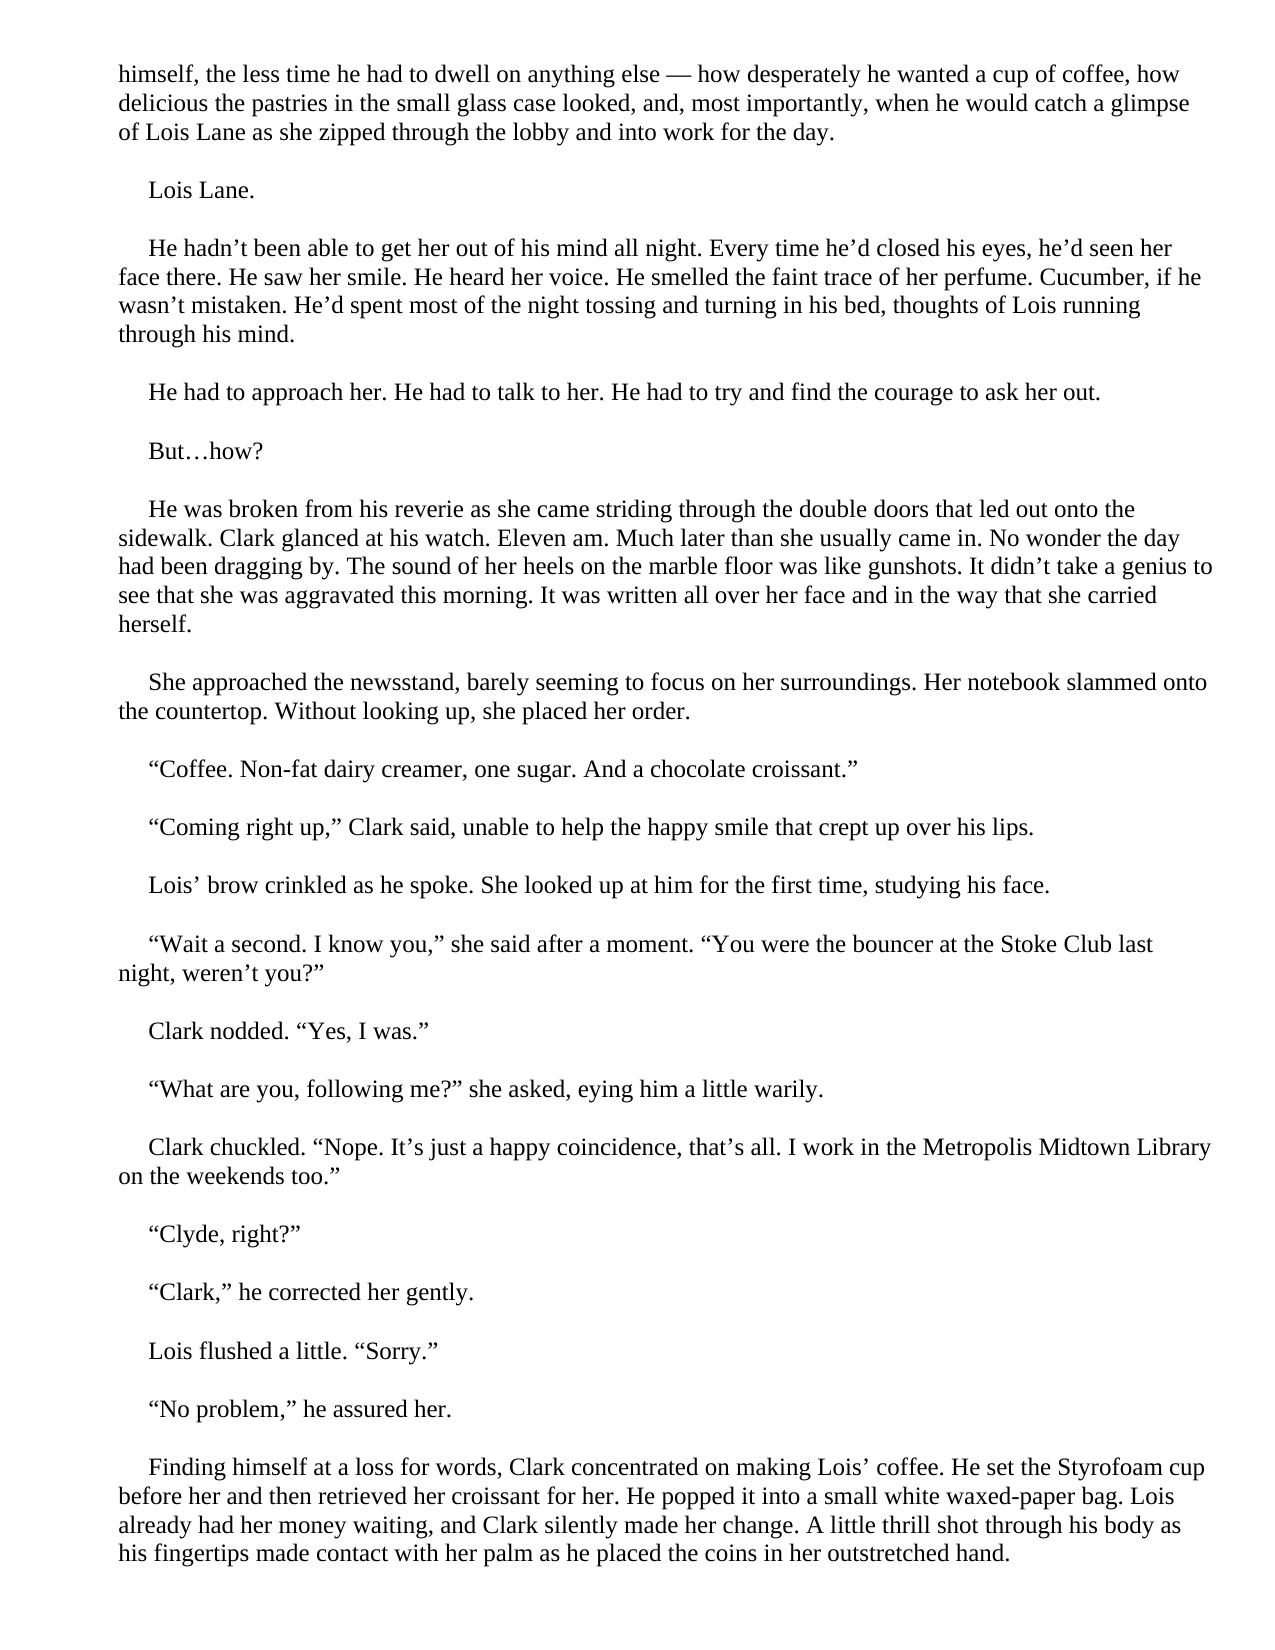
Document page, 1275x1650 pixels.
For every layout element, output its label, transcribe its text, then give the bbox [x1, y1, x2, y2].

text “Coffee. Non-fat dairy creamer, one sugar. And a chocolate croissant.” [118, 754, 1216, 783]
text Lois’ brow crinkled as he spoke. She looked up at him for the first time, studying his face. [118, 871, 1216, 899]
text But…how? [118, 436, 1216, 464]
text Clark nodded. “Yes, I was.” [118, 1016, 1216, 1044]
text He was broken from his reverie as she came striding through the double doors that led out onto the sidewalk. Clark glanced at his watch. Eleven am. Much later than she usually came in. No wonder the day had been dragging by. The sound of her heels on the marble floor was like gunshots. It didn’t take a genius to see that she was aggravated this morning. It was written all over her face and in the way that she carried herself. [118, 494, 1216, 638]
text Finding himself at a loss for words, Clark concentrated on making Lois’ coffee. He set the Styrofoam cup before her and then retrieved her croissant for her. He popped it into a small white waxed-paper bag. Lois already had her money waiting, and Clark silently made her change. A little thrill shot through his body as his fingertips made contact with her palm as he placed the coins in her outstretched hand. [118, 1452, 1216, 1567]
text “What are you, following me?” she asked, eying him a little warily. [118, 1074, 1216, 1103]
text “Clyde, right?” [118, 1219, 1216, 1248]
text Lois Lane. [118, 175, 1216, 203]
text “Clark,” he corrected her gently. [118, 1277, 1216, 1306]
text “No problem,” he assured her. [118, 1394, 1216, 1423]
text She approached the newsstand, barely seeming to focus on her surroundings. Her notebook slammed onto the countertop. Without looking up, she placed her order. [118, 667, 1216, 725]
text “Coming right up,” Clark said, unable to help the happy smile that crept up over his lips. [118, 812, 1216, 841]
text Clark chuckled. “Nope. It’s just a happy coincidence, that’s all. I work in the Metropolis Midtown Library on the weekends too.” [118, 1132, 1216, 1190]
text He had to approach her. He had to talk to her. He had to try and find the courage to ask her out. [118, 377, 1216, 406]
text himself, the less time he had to dwell on anything else — how desperately he wanted a cup of coffee, how delicious the pastries in the small glass case looked, and, most importantly, when he would catch a glimpse of Lois Lane as she zipped through the lobby and into work for the day. [118, 59, 1216, 145]
text “Wait a second. I know you,” she said after a moment. “You were the bouncer at the Stoke Club last night, weren’t you?” [118, 929, 1216, 986]
text Lois flushed a little. “Sorry.” [118, 1336, 1216, 1364]
text He hadn’t been able to get her out of his mind all night. Every time he’d closed his eyes, he’d seen her face there. He saw her smile. He heard her voice. He smelled the faint trace of her perfume. Cucumber, if he wasn’t mistaken. He’d spent most of the night tossing and turning in his bed, thoughts of Lois running through his mind. [118, 233, 1216, 348]
